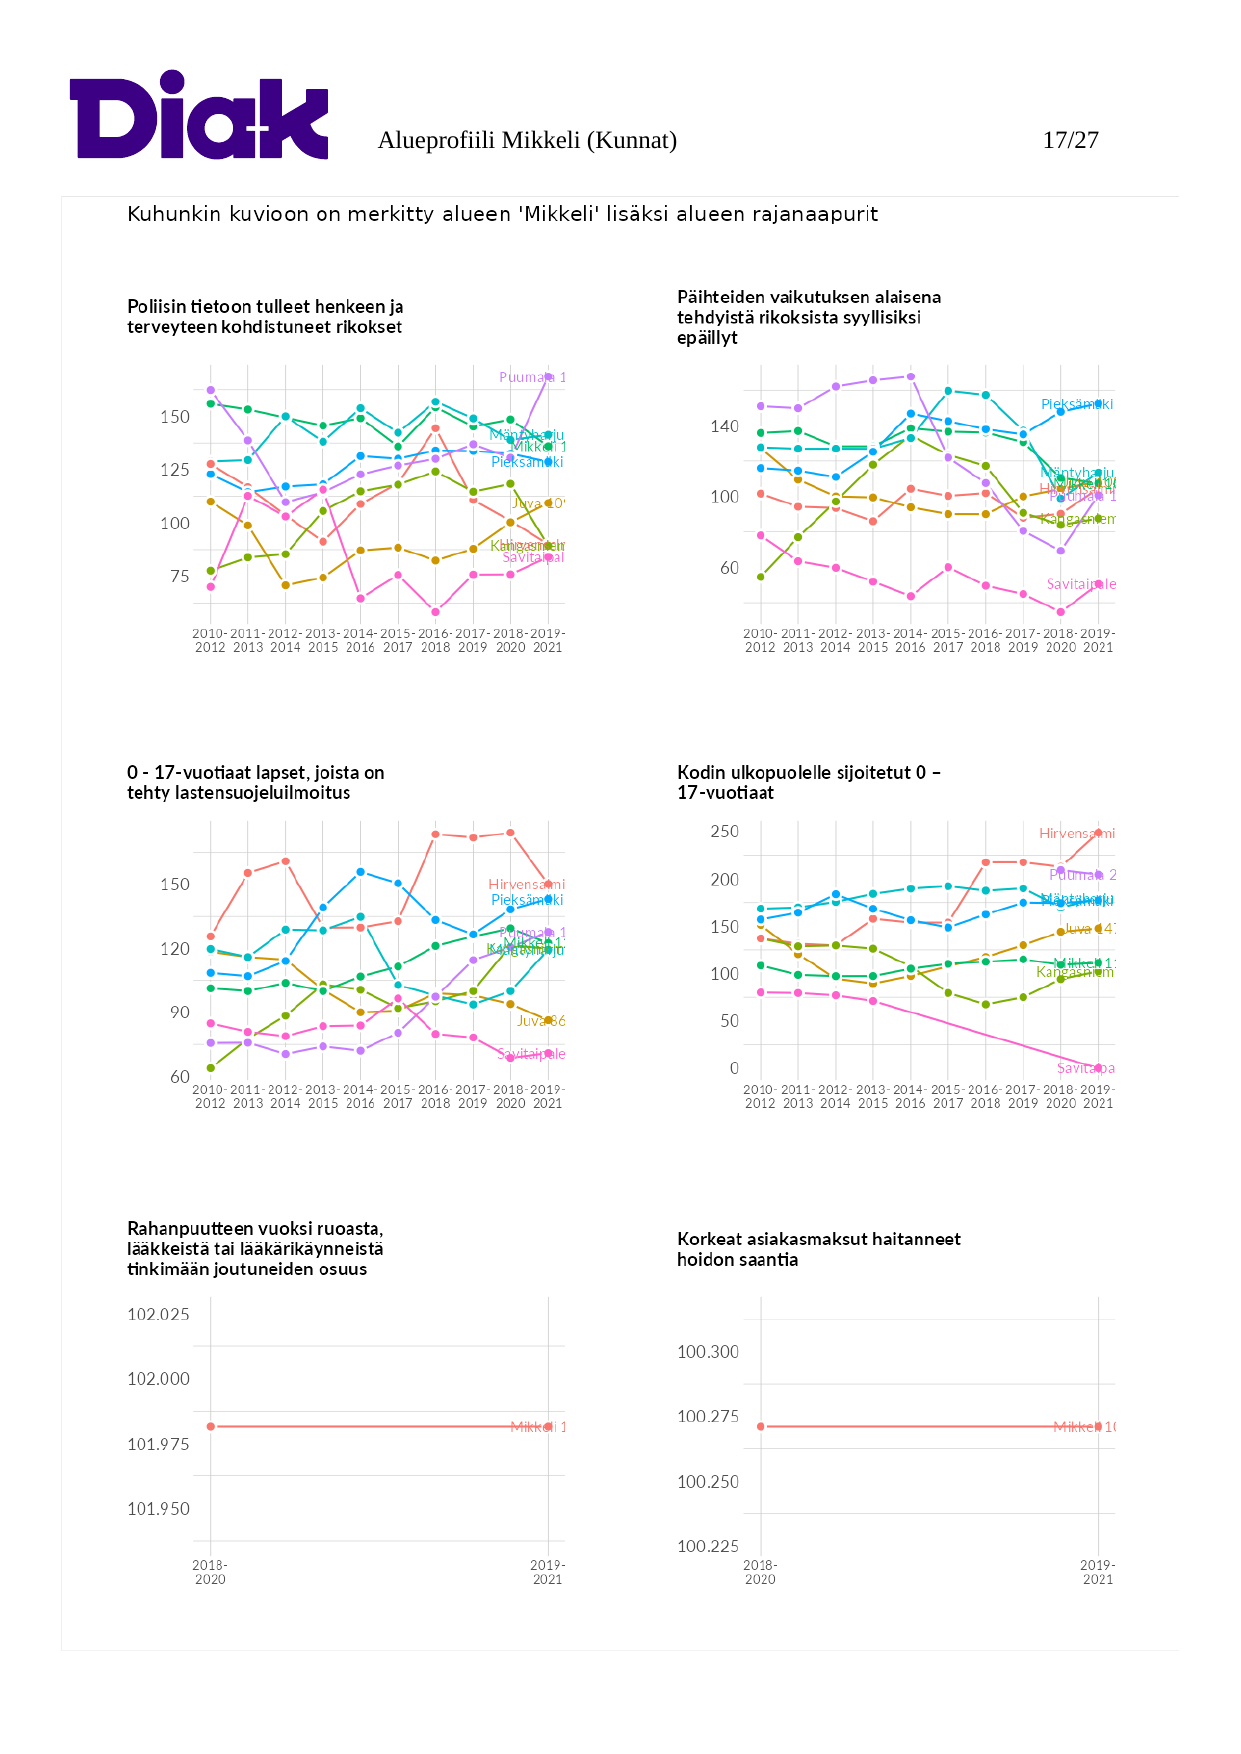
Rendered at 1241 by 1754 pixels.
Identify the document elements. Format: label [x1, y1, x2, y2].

picture [61, 196, 1179, 1651]
